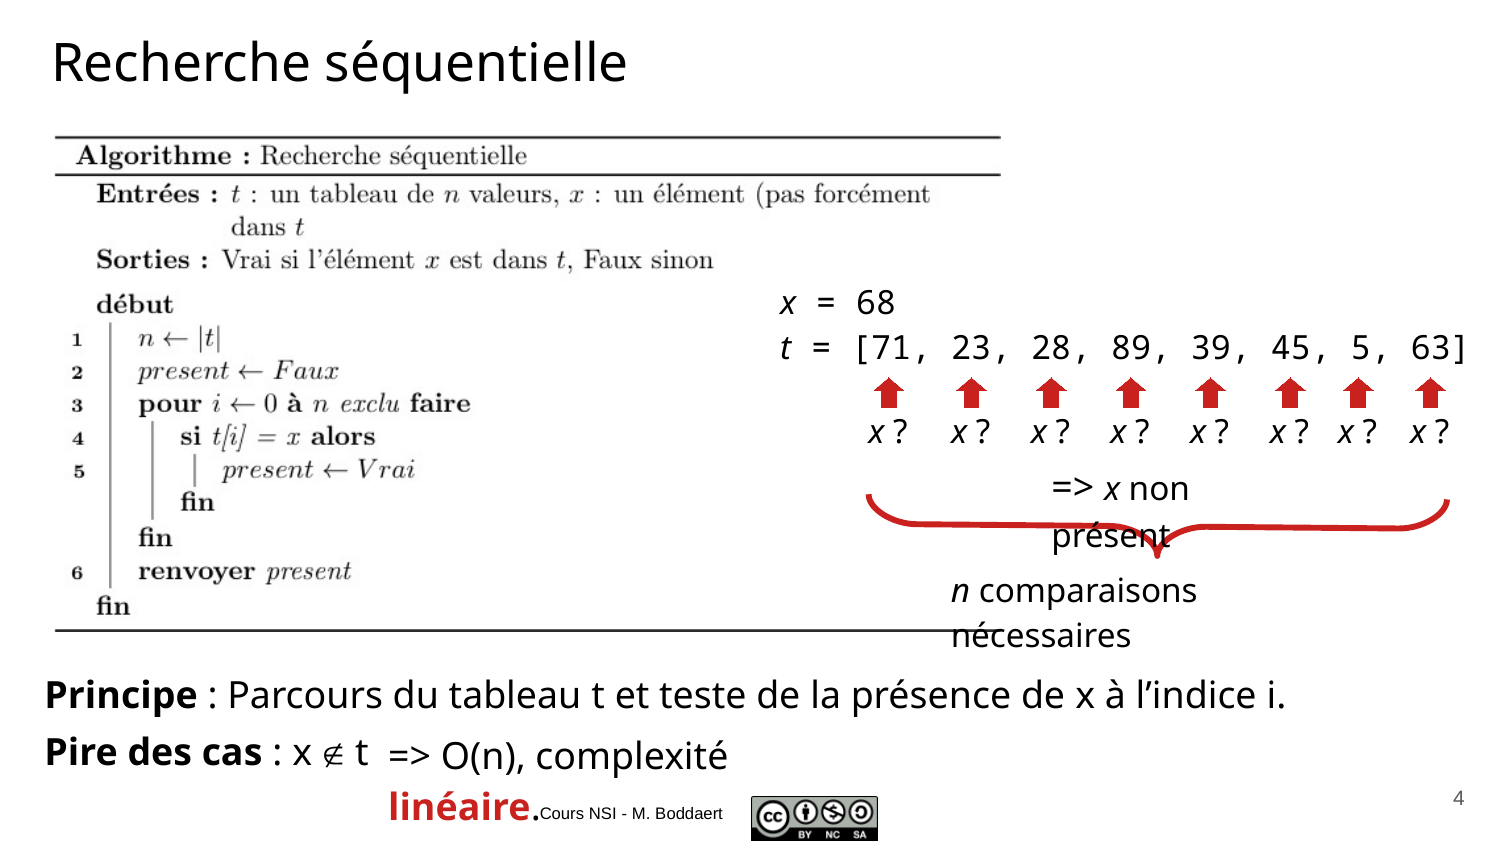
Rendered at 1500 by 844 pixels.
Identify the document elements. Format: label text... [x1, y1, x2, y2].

text_box [1116, 377, 1146, 400]
text_box [1195, 377, 1226, 400]
text_box [1036, 377, 1067, 400]
picture [54, 134, 1001, 632]
text_box => O(n), complexité linéaire. [373, 722, 906, 787]
text_box x ? [1255, 400, 1323, 453]
text_box x ? [1323, 400, 1395, 459]
text_box [1343, 377, 1374, 400]
text_box => x non présent [1036, 453, 1329, 516]
text_box x ? [1016, 400, 1095, 459]
text_box x = 68 t = [71, 23, 28, 89, 39, 45, 5, 63] [765, 271, 1495, 374]
text_box x ? [1095, 400, 1175, 453]
text_box n comparaisons nécessaires [936, 559, 1380, 621]
text_box [956, 377, 987, 400]
picture [751, 796, 878, 841]
title Recherche séquentielle [51, 13, 1449, 108]
text_box Principe : Parcours du tableau t et teste de la présence de x à l’indice i. Pire des cas : x ∉ t [29, 663, 1477, 774]
text_box x ? [1395, 400, 1475, 459]
text_box x ? [853, 400, 934, 459]
text_box [1275, 377, 1306, 400]
slide_number 4 [1389, 764, 1480, 830]
text_box [1415, 377, 1446, 400]
text_box x ? [936, 400, 1016, 459]
text_box [874, 377, 904, 400]
text_box x ? [1175, 400, 1255, 453]
